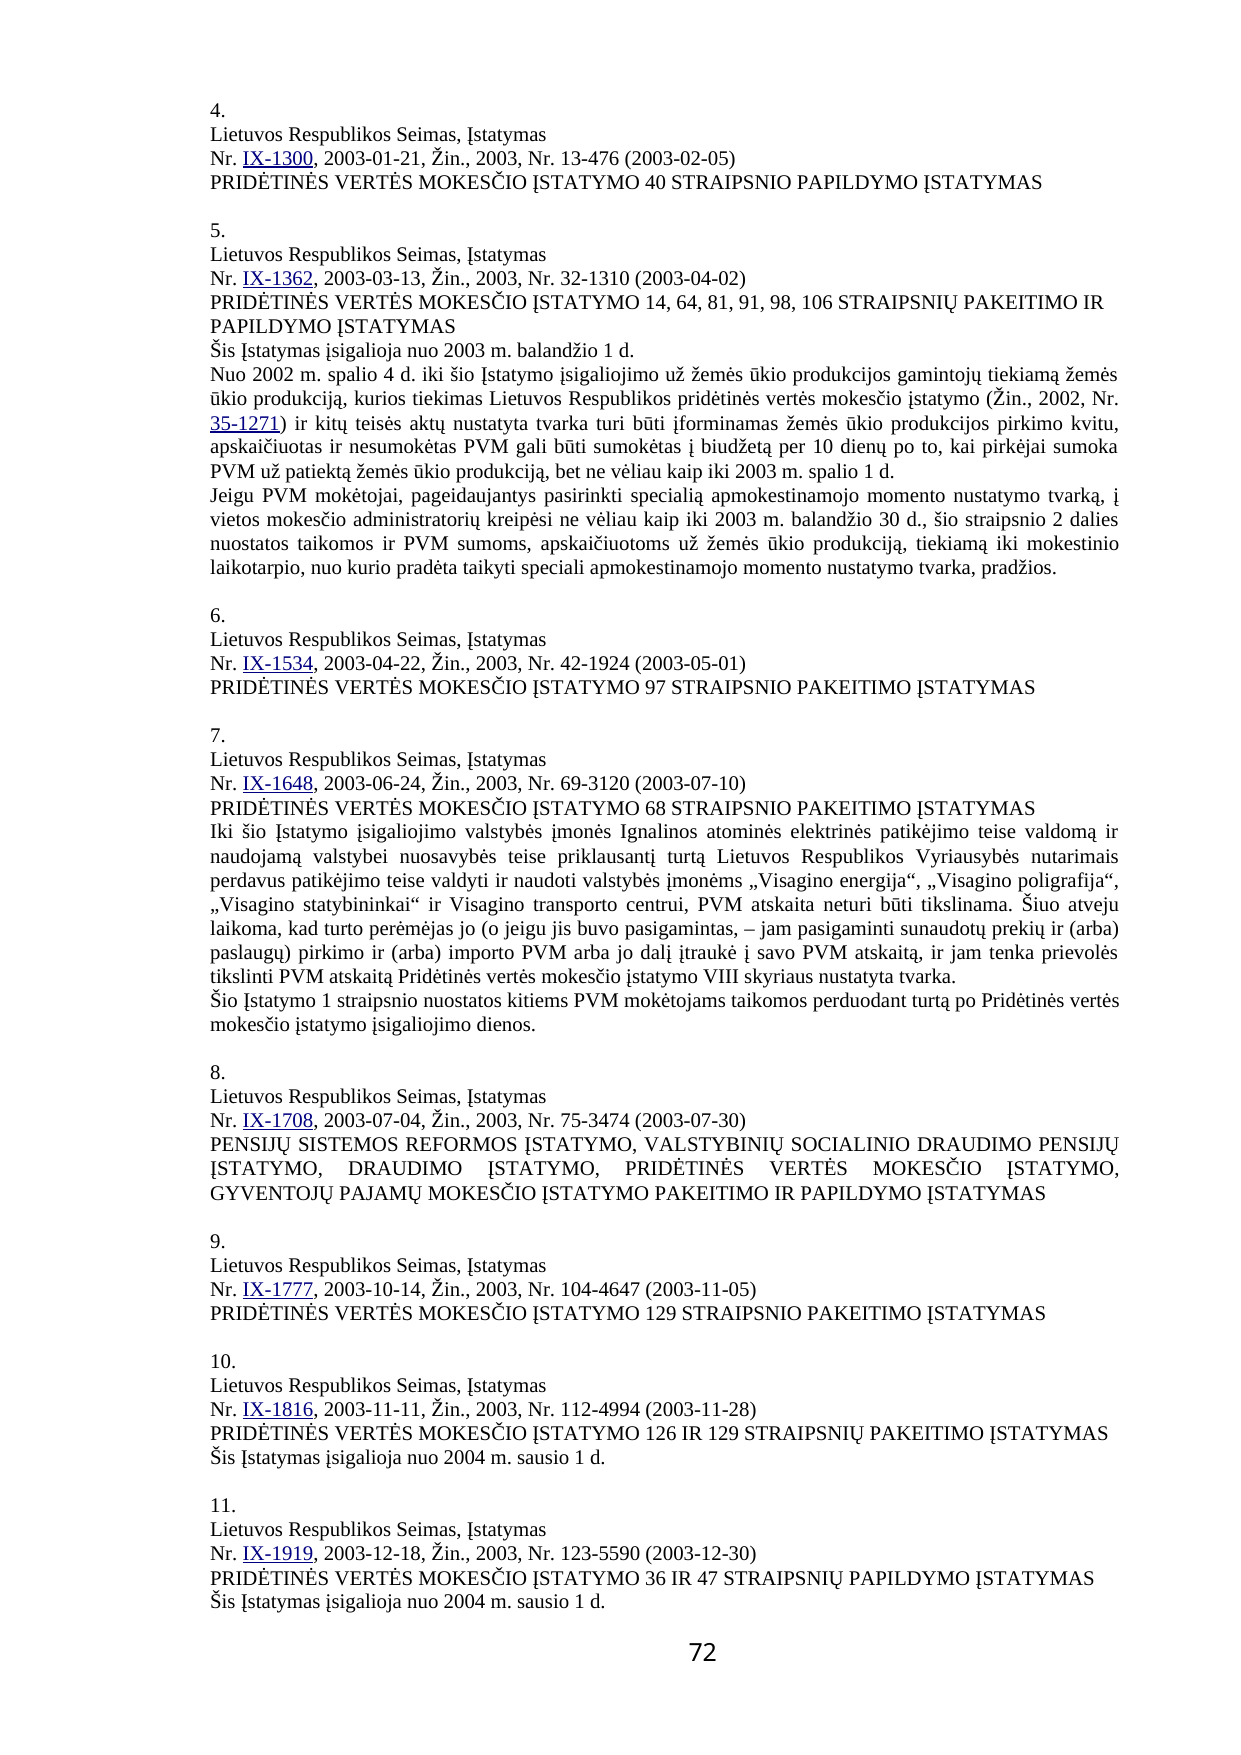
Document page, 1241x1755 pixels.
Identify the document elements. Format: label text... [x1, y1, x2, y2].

text Nr. IX-1708, 2003-07-04, Žin., 2003, Nr. 75-3474 (2003-07-30) [210, 1108, 1120, 1132]
text Lietuvos Respublikos Seimas, Įstatymas [210, 1253, 1120, 1277]
text PENSIJŲ SISTEMOS REFORMOS ĮSTATYMO, VALSTYBINIŲ SOCIALINIO DRAUDIMO PENSIJŲ ĮSTATYMO, DRAUDIMO ĮSTATYMO, PRIDĖTINĖS VERTĖS MOKESČIO ĮSTATYMO, GYVENTOJŲ PAJAMŲ MOKESČIO ĮSTATYMO PAKEITIMO IR PAPILDYMO ĮSTATYMAS [210, 1132, 1120, 1204]
text Lietuvos Respublikos Seimas, Įstatymas [210, 627, 1120, 651]
text Nuo 2002 m. spalio 4 d. iki šio Įstatymo įsigaliojimo už žemės ūkio produkcijos gamintojų tiekiamą žemės ūkio produkciją, kurios tiekimas Lietuvos Respublikos pridėtinės vertės mokesčio įstatymo (Žin., 2002, Nr. 35-1271) ir kitų teisės aktų nustatyta tvarka turi būti įforminamas žemės ūkio produkcijos pirkimo kvitu, apskaičiuotas ir nesumokėtas PVM gali būti sumokėtas į biudžetą per 10 dienų po to, kai pirkėjai sumoka PVM už patiektą žemės ūkio produkciją, bet ne vėliau kaip iki 2003 m. spalio 1 d. [210, 362, 1120, 483]
text Lietuvos Respublikos Seimas, Įstatymas [210, 747, 1120, 771]
text Šis Įstatymas įsigalioja nuo 2003 m. balandžio 1 d. [210, 338, 1120, 362]
text Lietuvos Respublikos Seimas, Įstatymas [210, 122, 1120, 146]
text Nr. IX-1648, 2003-06-24, Žin., 2003, Nr. 69-3120 (2003-07-10) [210, 771, 1120, 795]
text Nr. IX-1777, 2003-10-14, Žin., 2003, Nr. 104-4647 (2003-11-05) [210, 1277, 1120, 1301]
text Lietuvos Respublikos Seimas, Įstatymas [210, 1517, 1120, 1541]
text PRIDĖTINĖS VERTĖS MOKESČIO ĮSTATYMO 97 STRAIPSNIO PAKEITIMO ĮSTATYMAS [210, 675, 1120, 699]
text Iki šio Įstatymo įsigaliojimo valstybės įmonės Ignalinos atominės elektrinės patikėjimo teise valdomą ir naudojamą valstybei nuosavybės teise priklausantį turtą Lietuvos Respublikos Vyriausybės nutarimais perdavus patikėjimo teise valdyti ir naudoti valstybės įmonėms „Visagino energija“, „Visagino poligrafija“, „Visagino statybininkai“ ir Visagino transporto centrui, PVM atskaita neturi būti tikslinama. Šiuo atveju laikoma, kad turto perėmėjas jo (o jeigu jis buvo pasigamintas, – jam pasigaminti sunaudotų prekių ir (arba) paslaugų) pirkimo ir (arba) importo PVM arba jo dalį įtraukė į savo PVM atskaitą, ir jam tenka prievolės tikslinti PVM atskaitą Pridėtinės vertės mokesčio įstatymo VIII skyriaus nustatyta tvarka. [210, 819, 1120, 988]
text 10. [210, 1349, 1120, 1373]
text Nr. IX-1300, 2003-01-21, Žin., 2003, Nr. 13-476 (2003-02-05) [210, 146, 1120, 170]
text PRIDĖTINĖS VERTĖS MOKESČIO ĮSTATYMO 68 STRAIPSNIO PAKEITIMO ĮSTATYMAS [210, 795, 1120, 819]
text Nr. IX-1362, 2003-03-13, Žin., 2003, Nr. 32-1310 (2003-04-02) [210, 266, 1120, 290]
text Jeigu PVM mokėtojai, pageidaujantys pasirinkti specialią apmokestinamojo momento nustatymo tvarką, į vietos mokesčio administratorių kreipėsi ne vėliau kaip iki 2003 m. balandžio 30 d., šio straipsnio 2 dalies nuostatos taikomos ir PVM sumoms, apskaičiuotoms už žemės ūkio produkciją, tiekiamą iki mokestinio laikotarpio, nuo kurio pradėta taikyti speciali apmokestinamojo momento nustatymo tvarka, pradžios. [210, 483, 1120, 579]
text PRIDĖTINĖS VERTĖS MOKESČIO ĮSTATYMO 14, 64, 81, 91, 98, 106 STRAIPSNIŲ PAKEITIMO IR PAPILDYMO ĮSTATYMAS [210, 290, 1120, 338]
text Nr. IX-1534, 2003-04-22, Žin., 2003, Nr. 42-1924 (2003-05-01) [210, 651, 1120, 675]
text Šis Įstatymas įsigalioja nuo 2004 m. sausio 1 d. [210, 1589, 1120, 1613]
text Lietuvos Respublikos Seimas, Įstatymas [210, 1373, 1120, 1397]
text 7. [210, 723, 1120, 747]
text Nr. IX-1816, 2003-11-11, Žin., 2003, Nr. 112-4994 (2003-11-28) [210, 1397, 1120, 1421]
text Lietuvos Respublikos Seimas, Įstatymas [210, 242, 1120, 266]
text 6. [210, 603, 1120, 627]
text Šis Įstatymas įsigalioja nuo 2004 m. sausio 1 d. [210, 1445, 1120, 1469]
text Lietuvos Respublikos Seimas, Įstatymas [210, 1084, 1120, 1108]
text PRIDĖTINĖS VERTĖS MOKESČIO ĮSTATYMO 129 STRAIPSNIO PAKEITIMO ĮSTATYMAS [210, 1301, 1120, 1325]
text 4. [210, 98, 1120, 122]
text 11. [210, 1493, 1120, 1517]
text PRIDĖTINĖS VERTĖS MOKESČIO ĮSTATYMO 40 STRAIPSNIO PAPILDYMO ĮSTATYMAS [210, 170, 1120, 194]
text 8. [210, 1060, 1120, 1084]
text Nr. IX-1919, 2003-12-18, Žin., 2003, Nr. 123-5590 (2003-12-30) [210, 1541, 1120, 1565]
text PRIDĖTINĖS VERTĖS MOKESČIO ĮSTATYMO 36 IR 47 STRAIPSNIŲ PAPILDYMO ĮSTATYMAS [210, 1565, 1120, 1589]
text 9. [210, 1228, 1120, 1253]
text Šio Įstatymo 1 straipsnio nuostatos kitiems PVM mokėtojams taikomos perduodant turtą po Pridėtinės vertės mokesčio įstatymo įsigaliojimo dienos. [210, 988, 1120, 1036]
text 5. [210, 218, 1120, 242]
text PRIDĖTINĖS VERTĖS MOKESČIO ĮSTATYMO 126 IR 129 STRAIPSNIŲ PAKEITIMO ĮSTATYMAS [210, 1421, 1120, 1445]
